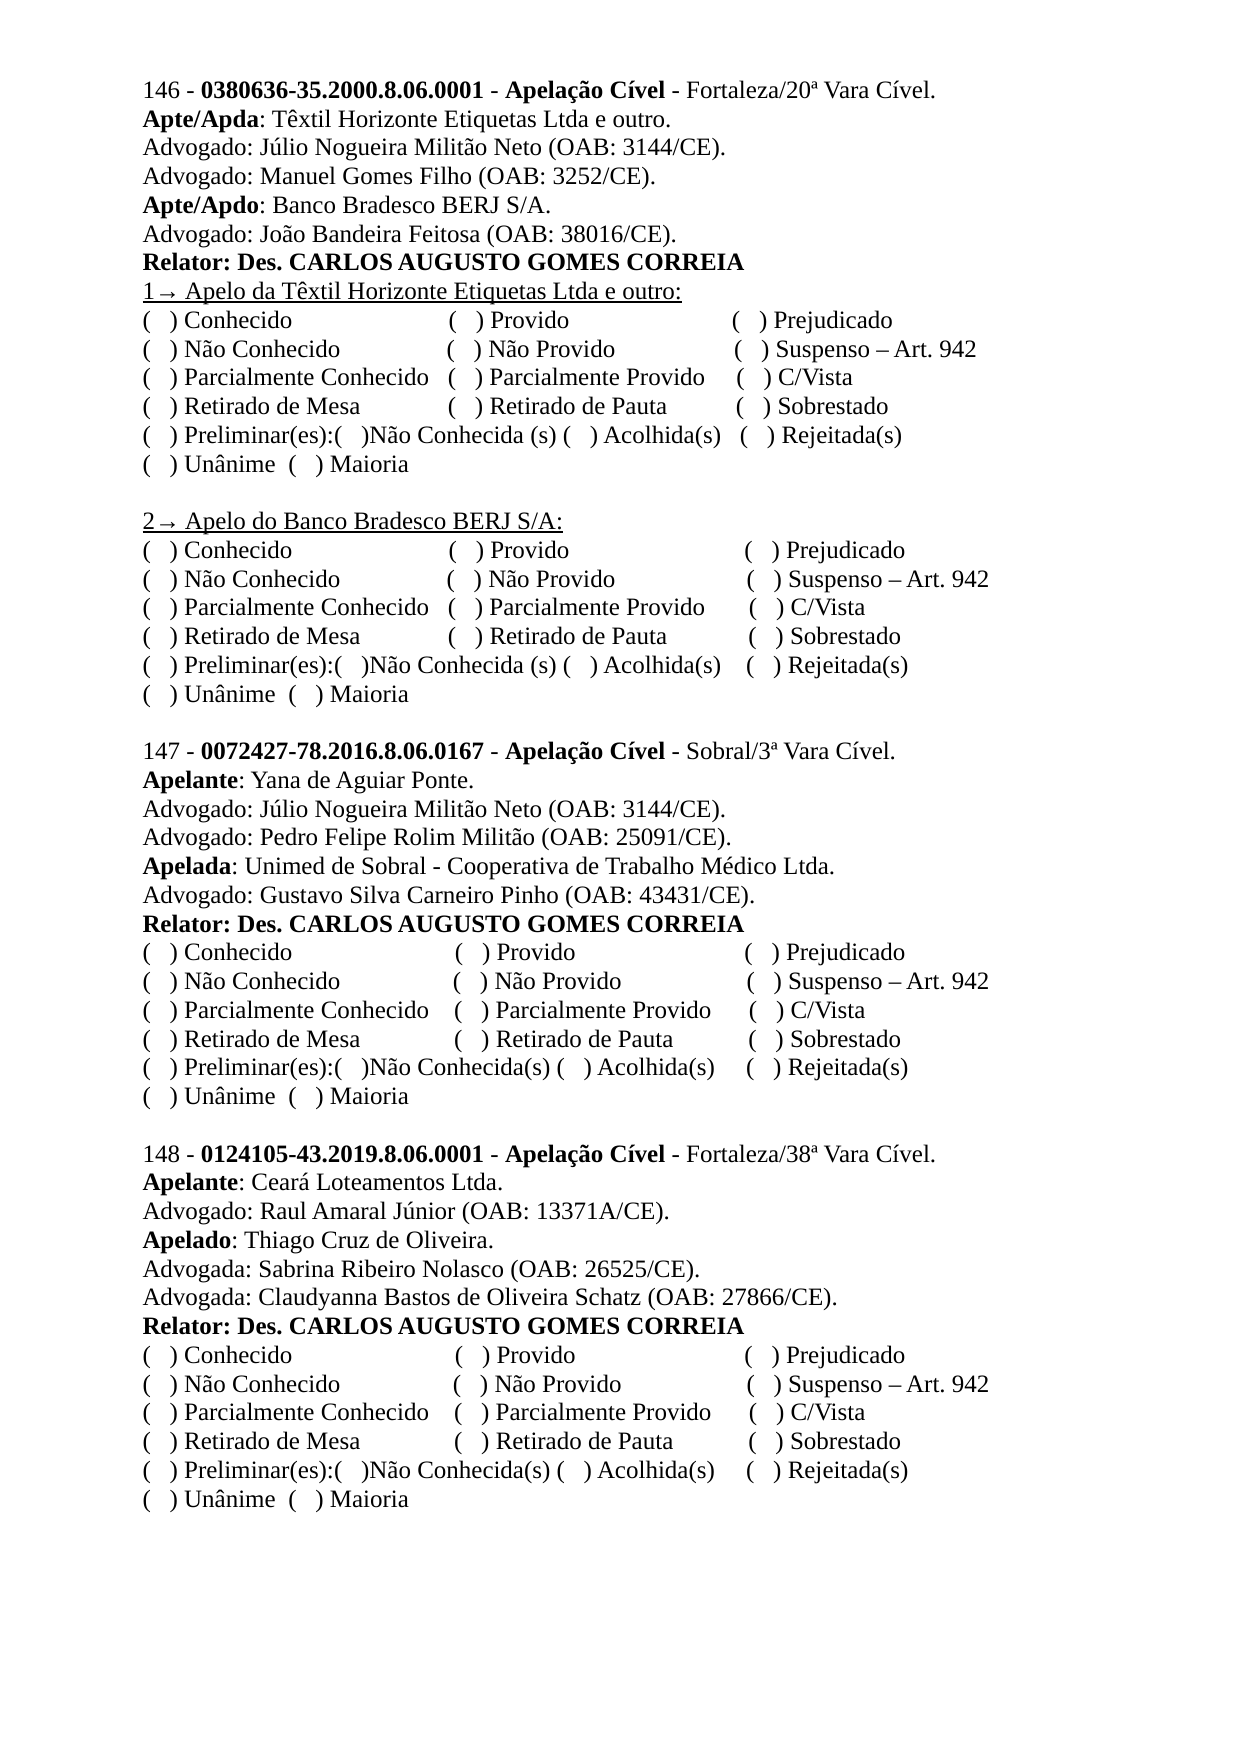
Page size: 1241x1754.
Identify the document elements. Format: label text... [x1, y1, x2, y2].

text ( ) Retirado de Mesa ( ) Retirado de Pauta ( ) Sobrestado [142, 1024, 1158, 1052]
text ( ) Parcialmente Conhecido ( ) Parcialmente Provido ( ) C/Vista [142, 592, 1158, 621]
text Apte/Apda: Têxtil Horizonte Etiquetas Ltda e outro. [142, 104, 1141, 132]
text ( ) Retirado de Mesa ( ) Retirado de Pauta ( ) Sobrestado [142, 391, 1158, 420]
text ( ) Não Conhecido ( ) Não Provido ( ) Suspenso – Art. 942 [142, 334, 1158, 362]
text ( ) Não Conhecido ( ) Não Provido ( ) Suspenso – Art. 942 [142, 1369, 1158, 1397]
text Advogado: Manuel Gomes Filho (OAB: 3252/CE). [142, 161, 1141, 190]
text ( ) Preliminar(es):( )Não Conhecida (s) ( ) Acolhida(s) ( ) Rejeitada(s) [142, 650, 1158, 679]
text Advogado: Júlio Nogueira Militão Neto (OAB: 3144/CE). [142, 794, 1141, 822]
text ( ) Retirado de Mesa ( ) Retirado de Pauta ( ) Sobrestado [142, 1426, 1158, 1455]
text Advogada: Claudyanna Bastos de Oliveira Schatz (OAB: 27866/CE). [142, 1282, 1141, 1311]
text 147 - 0072427-78.2016.8.06.0167 - Apelação Cível - Sobral/3ª Vara Cível. [142, 736, 1141, 765]
text 1→ Apelo da Têxtil Horizonte Etiquetas Ltda e outro: [142, 276, 1141, 305]
text Apelante: Ceará Loteamentos Ltda. [142, 1167, 1141, 1196]
text ( ) Parcialmente Conhecido ( ) Parcialmente Provido ( ) C/Vista [142, 995, 1158, 1024]
text ( ) Conhecido ( ) Provido ( ) Prejudicado [142, 1340, 1141, 1369]
text Advogado: Gustavo Silva Carneiro Pinho (OAB: 43431/CE). [142, 880, 1141, 909]
text Relator: Des. CARLOS AUGUSTO GOMES CORREIA [142, 1311, 1141, 1340]
text 146 - 0380636-35.2000.8.06.0001 - Apelação Cível - Fortaleza/20ª Vara Cível. [142, 75, 1141, 104]
text ( ) Unânime ( ) Maioria [142, 1081, 1158, 1110]
text ( ) Conhecido ( ) Provido ( ) Prejudicado [142, 535, 1141, 564]
text Relator: Des. CARLOS AUGUSTO GOMES CORREIA [142, 247, 1141, 276]
text ( ) Unânime ( ) Maioria [142, 1484, 1158, 1512]
text 148 - 0124105-43.2019.8.06.0001 - Apelação Cível - Fortaleza/38ª Vara Cível. [142, 1139, 1141, 1167]
text Apelada: Unimed de Sobral - Cooperativa de Trabalho Médico Ltda. [142, 851, 1141, 880]
text ( ) Preliminar(es):( )Não Conhecida(s) ( ) Acolhida(s) ( ) Rejeitada(s) [142, 1455, 1158, 1484]
text 2→ Apelo do Banco Bradesco BERJ S/A: [142, 506, 1141, 535]
text ( ) Preliminar(es):( )Não Conhecida(s) ( ) Acolhida(s) ( ) Rejeitada(s) [142, 1052, 1158, 1081]
text Advogado: Raul Amaral Júnior (OAB: 13371A/CE). [142, 1196, 1141, 1225]
text ( ) Parcialmente Conhecido ( ) Parcialmente Provido ( ) C/Vista [142, 1397, 1158, 1426]
text ( ) Unânime ( ) Maioria [142, 679, 1158, 707]
text ( ) Parcialmente Conhecido ( ) Parcialmente Provido ( ) C/Vista [142, 362, 1158, 391]
text Relator: Des. CARLOS AUGUSTO GOMES CORREIA [142, 909, 1141, 937]
text Apte/Apdo: Banco Bradesco BERJ S/A. [142, 190, 1141, 219]
text ( ) Conhecido ( ) Provido ( ) Prejudicado [142, 937, 1141, 966]
text Advogado: João Bandeira Feitosa (OAB: 38016/CE). [142, 219, 1141, 247]
text Advogada: Sabrina Ribeiro Nolasco (OAB: 26525/CE). [142, 1254, 1141, 1282]
text Apelante: Yana de Aguiar Ponte. [142, 765, 1141, 794]
text ( ) Unânime ( ) Maioria [142, 449, 1158, 477]
text ( ) Não Conhecido ( ) Não Provido ( ) Suspenso – Art. 942 [142, 564, 1158, 592]
text ( ) Não Conhecido ( ) Não Provido ( ) Suspenso – Art. 942 [142, 966, 1158, 995]
text Advogado: Júlio Nogueira Militão Neto (OAB: 3144/CE). [142, 132, 1141, 161]
text Apelado: Thiago Cruz de Oliveira. [142, 1225, 1141, 1254]
text ( ) Conhecido ( ) Provido ( ) Prejudicado [142, 305, 1141, 334]
text Advogado: Pedro Felipe Rolim Militão (OAB: 25091/CE). [142, 822, 1141, 851]
text ( ) Preliminar(es):( )Não Conhecida (s) ( ) Acolhida(s) ( ) Rejeitada(s) [142, 420, 1158, 449]
text ( ) Retirado de Mesa ( ) Retirado de Pauta ( ) Sobrestado [142, 621, 1158, 650]
